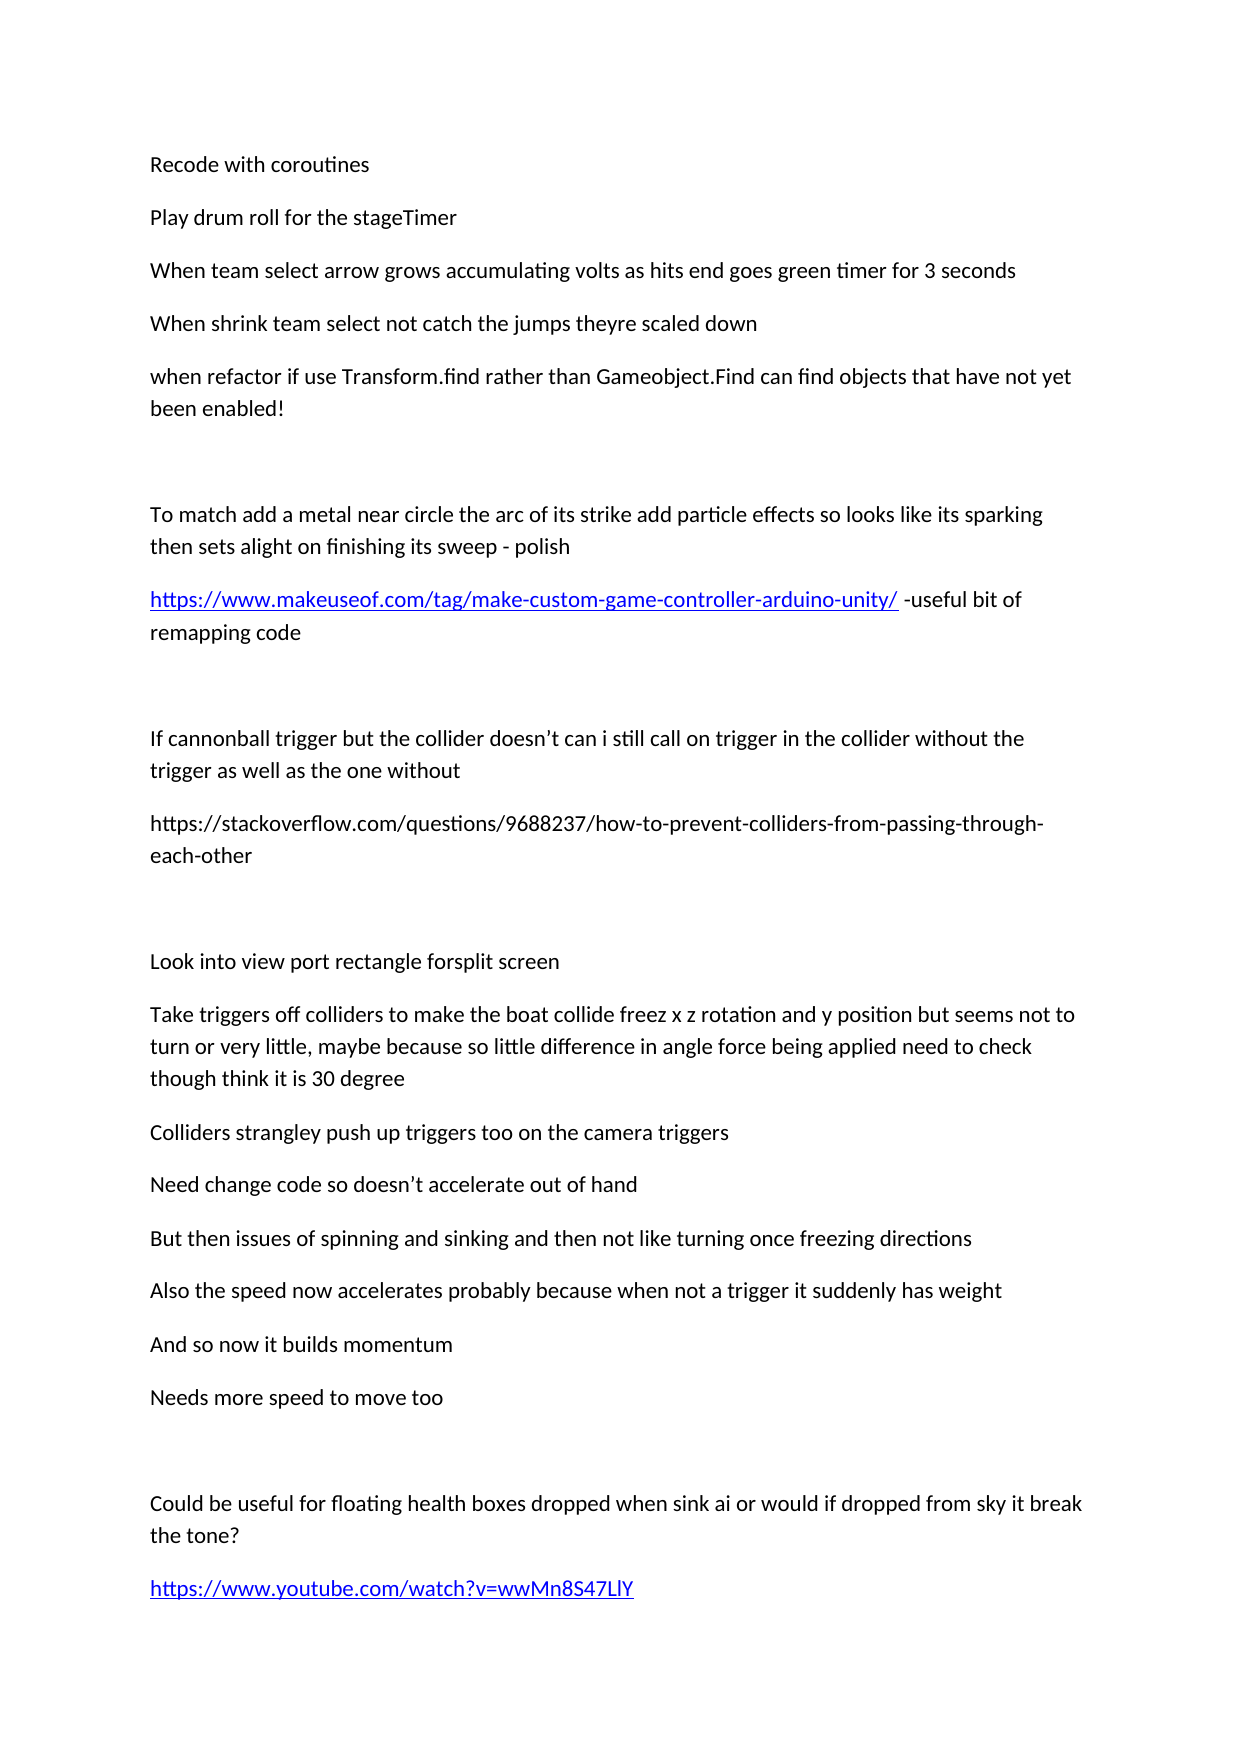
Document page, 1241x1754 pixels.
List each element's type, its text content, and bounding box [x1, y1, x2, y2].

text https://stackoverflow.com/questions/9688237/how-to-prevent-colliders-from-passing-through-each-other [150, 809, 1090, 869]
text Could be useful for floating health boxes dropped when sink ai or would if dropped from sky it break the tone? [150, 1489, 1090, 1549]
text Colliders strangley push up triggers too on the camera triggers [150, 1118, 1090, 1146]
text Needs more speed to move too [150, 1383, 1090, 1411]
text When team select arrow grows accumulating volts as hits end goes green timer for 3 seconds [150, 256, 1090, 284]
text Also the speed now accelerates probably because when not a trigger it suddenly has weight [150, 1277, 1090, 1305]
text When shrink team select not catch the jumps theyre scaled down [150, 309, 1090, 337]
text Need change code so doesn’t accelerate out of hand [150, 1171, 1090, 1199]
text Play drum roll for the stageTimer [150, 203, 1090, 231]
text Recode with coroutines [150, 150, 1090, 178]
text If cannonball trigger but the collider doesn’t can i still call on trigger in the collider without the trigger as well as the one without [150, 724, 1090, 784]
text To match add a metal near circle the arc of its strike add particle effects so looks like its sparking then sets alight on finishing its sweep - polish [150, 500, 1090, 561]
text https://www.makeuseof.com/tag/make-custom-game-controller-arduino-unity/ -useful bit of remapping code [150, 586, 1090, 646]
text Look into view port rectangle forsplit screen [150, 947, 1090, 975]
text Take triggers off colliders to make the boat collide freez x z rotation and y position but seems not to turn or very little, maybe because so little difference in angle force being applied need to check though think it is 30 degree [150, 1000, 1090, 1093]
text And so now it builds momentum [150, 1330, 1090, 1358]
text https://www.youtube.com/watch?v=wwMn8S47LlY [150, 1574, 1090, 1602]
text But then issues of spinning and sinking and then not like turning once freezing directions [150, 1224, 1090, 1252]
text when refactor if use Transform.find rather than Gameobject.Find can find objects that have not yet been enabled! [150, 362, 1090, 422]
